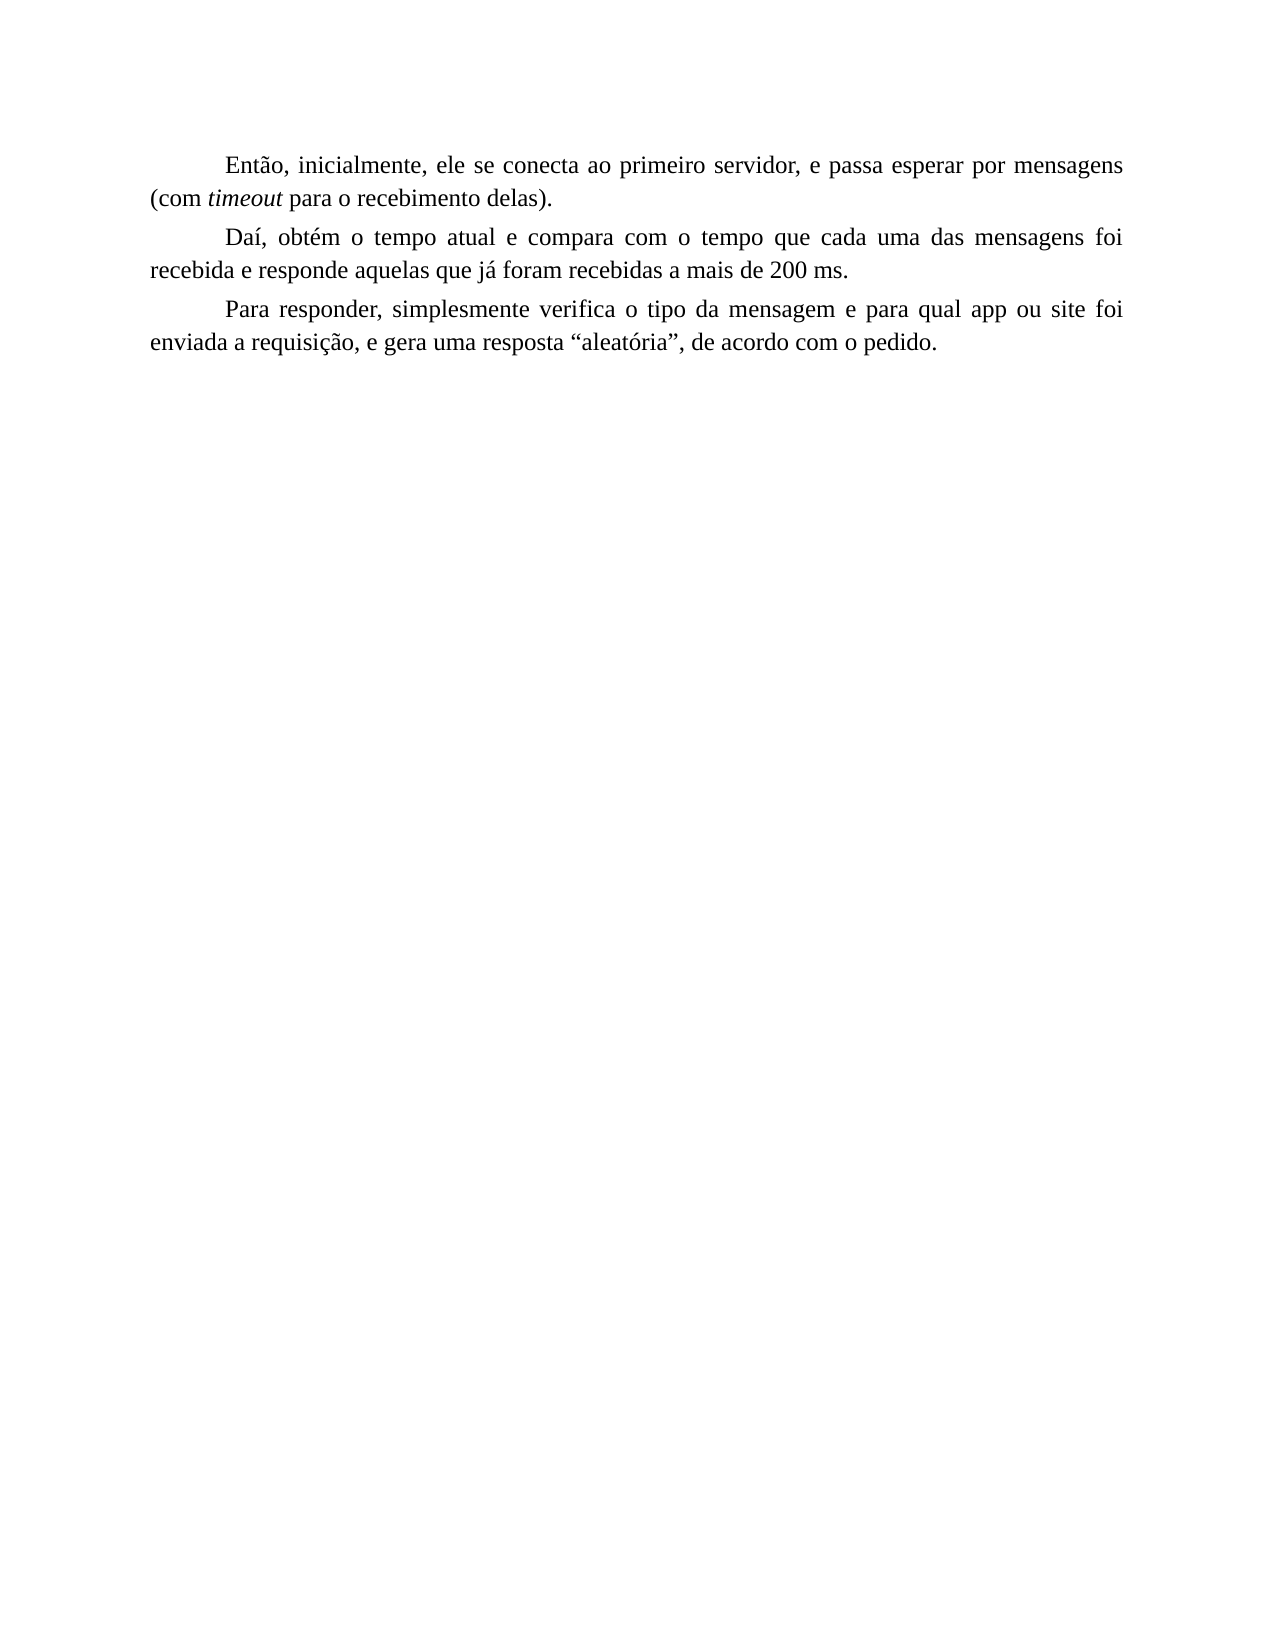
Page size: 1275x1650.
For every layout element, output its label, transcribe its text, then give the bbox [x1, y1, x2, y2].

text Então, inicialmente, ele se conecta ao primeiro servidor, e passa esperar por mensagens (com timeout para o recebimento delas). [150, 150, 1125, 212]
text Para responder, simplesmente verifica o tipo da mensagem e para qual app ou site foi enviada a requisição, e gera uma resposta “aleatória”, de acordo com o pedido. [150, 294, 1125, 356]
text Daí, obtém o tempo atual e compara com o tempo que cada uma das mensagens foi recebida e responde aquelas que já foram recebidas a mais de 200 ms. [150, 222, 1125, 284]
